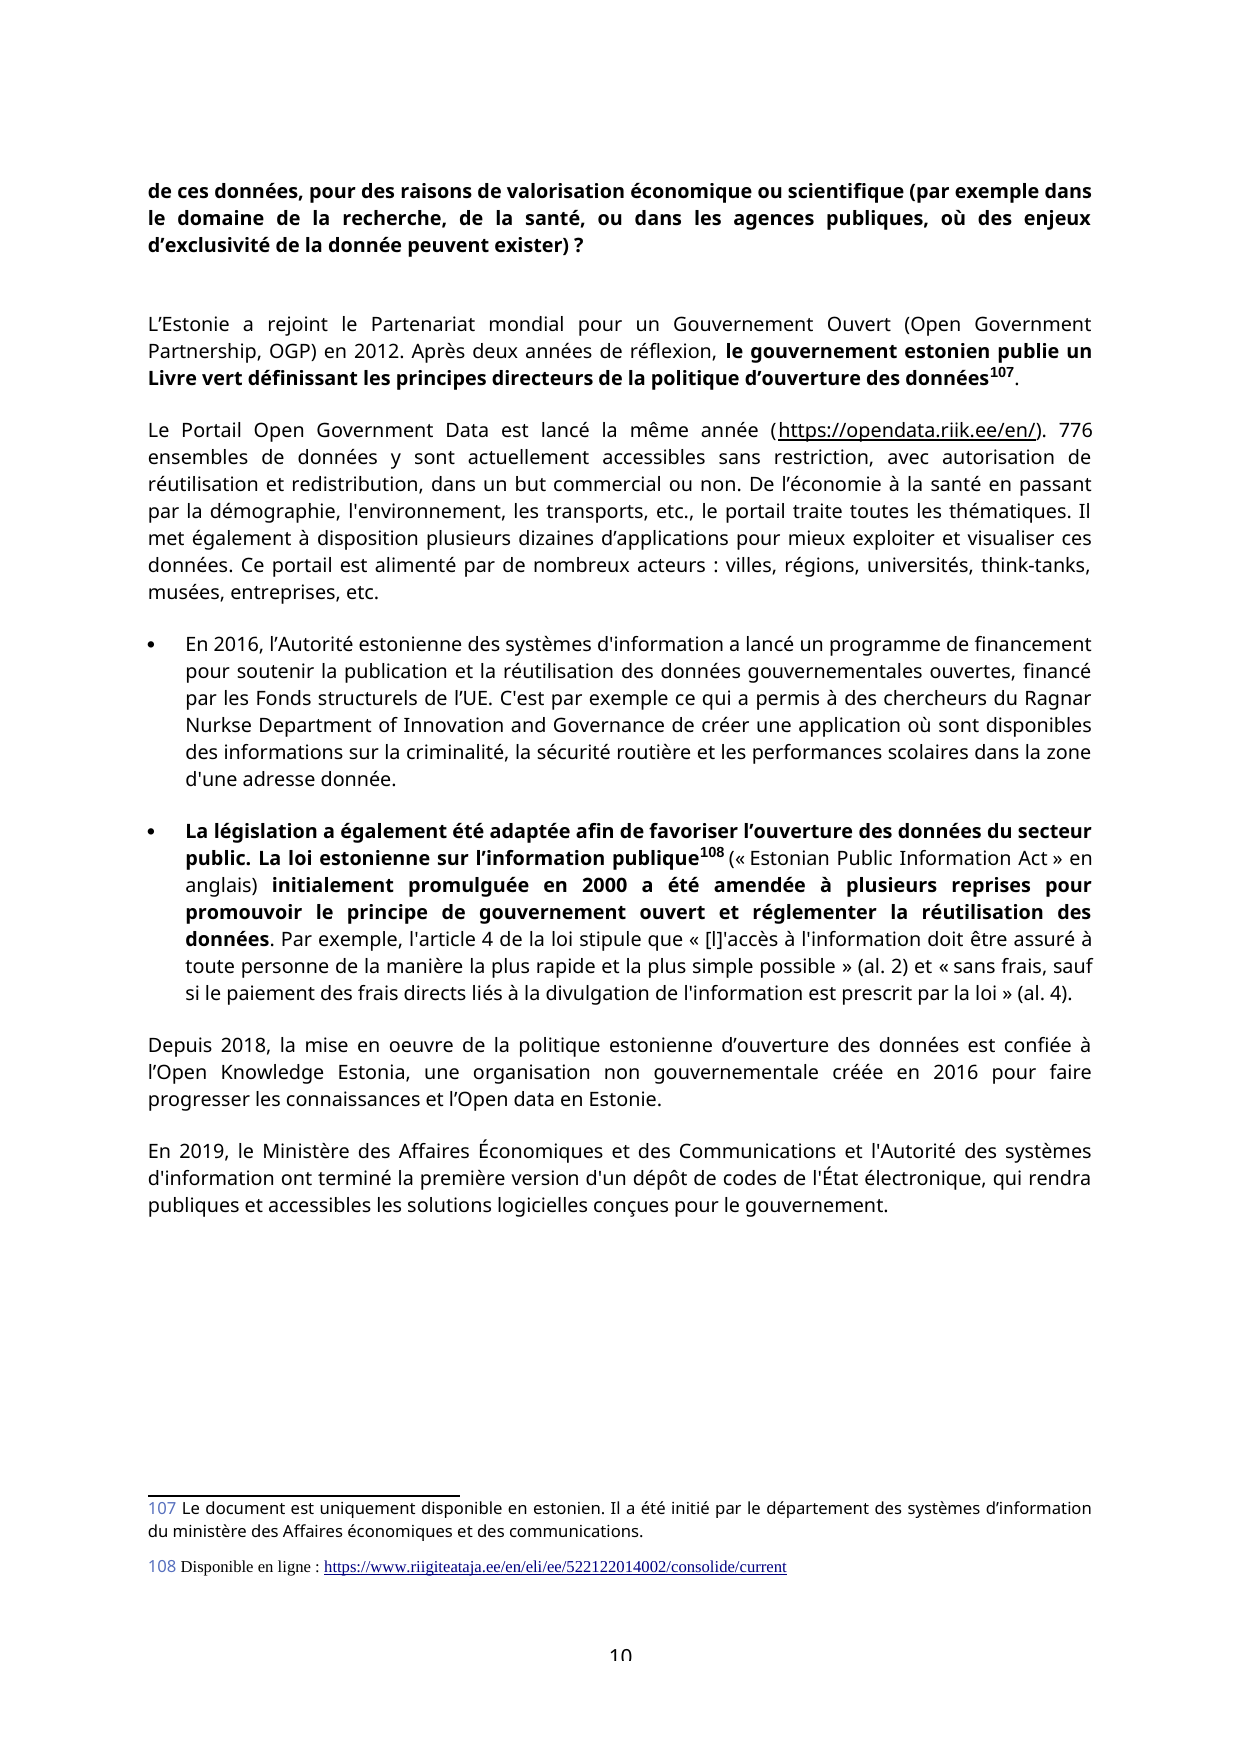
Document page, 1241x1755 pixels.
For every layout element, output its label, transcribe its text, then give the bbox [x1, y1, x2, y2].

text Le document est uniquement disponible en estonien. Il a été initié par le département des systèmes d’information du ministère des Affaires économiques et des communications. [148, 1496, 1093, 1542]
text L’Estonie a rejoint le Partenariat mondial pour un Gouvernement Ouvert (Open Government Partnership, OGP) en 2012. Après deux années de réflexion, le gouvernement estonien publie un Livre vert définissant les principes directeurs de la politique d’ouverture des données. [148, 283, 1093, 391]
list En 2016, l’Autorité estonienne des systèmes d'information a lancé un programme de financement pour soutenir la publication et la réutilisation des données gouvernementales ouvertes, financé par les Fonds structurels de l’UE. C'est par exemple ce qui a permis à des chercheurs du Ragnar Nurkse Department of Innovation and Governance de créer une application où sont disponibles des informations sur la criminalité, la sécurité routière et les performances scolaires dans la zone d'une adresse donnée. [148, 630, 1093, 792]
list La législation a également été adaptée afin de favoriser l’ouverture des données du secteur public. La loi estonienne sur l’information publique (« Estonian Public Information Act » en anglais) initialement promulguée en 2000 a été amendée à plusieurs reprises pour promouvoir le principe de gouvernement ouvert et réglementer la réutilisation des données. Par exemple, l'article 4 de la loi stipule que « [l]'accès à l'information doit être assuré à toute personne de la manière la plus rapide et la plus simple possible » (al. 2) et « sans frais, sauf si le paiement des frais directs liés à la divulgation de l'information est prescrit par la loi » (al. 4). [148, 817, 1093, 1006]
text de ces données, pour des raisons de valorisation économique ou scientifique (par exemple dans le domaine de la recherche, de la santé, ou dans les agences publiques, où des enjeux d’exclusivité de la donnée peuvent exister) ? [148, 177, 1093, 258]
text En 2019, le Ministère des Affaires Économiques et des Communications et l'Autorité des systèmes d'information ont terminé la première version d'un dépôt de codes de l'État électronique, qui rendra publiques et accessibles les solutions logicielles conçues pour le gouvernement. [148, 1137, 1093, 1218]
list Disponible en ligne : https://www.riigiteataja.ee/en/eli/ee/522122014002/consolide/current [148, 1554, 1093, 1577]
text Depuis 2018, la mise en oeuvre de la politique estonienne d’ouverture des données est confiée à l’Open Knowledge Estonia, une organisation non gouvernementale créée en 2016 pour faire progresser les connaissances et l’Open data en Estonie. [148, 1031, 1093, 1112]
text Le Portail Open Government Data est lancé la même année (https://opendata.riik.ee/en/). 776 ensembles de données y sont actuellement accessibles sans restriction, avec autorisation de réutilisation et redistribution, dans un but commercial ou non. De l’économie à la santé en passant par la démographie, l'environnement, les transports, etc., le portail traite toutes les thématiques. Il met également à disposition plusieurs dizaines d’applications pour mieux exploiter et visualiser ces données. Ce portail est alimenté par de nombreux acteurs : villes, régions, universités, think-tanks, musées, entreprises, etc. [148, 416, 1093, 605]
